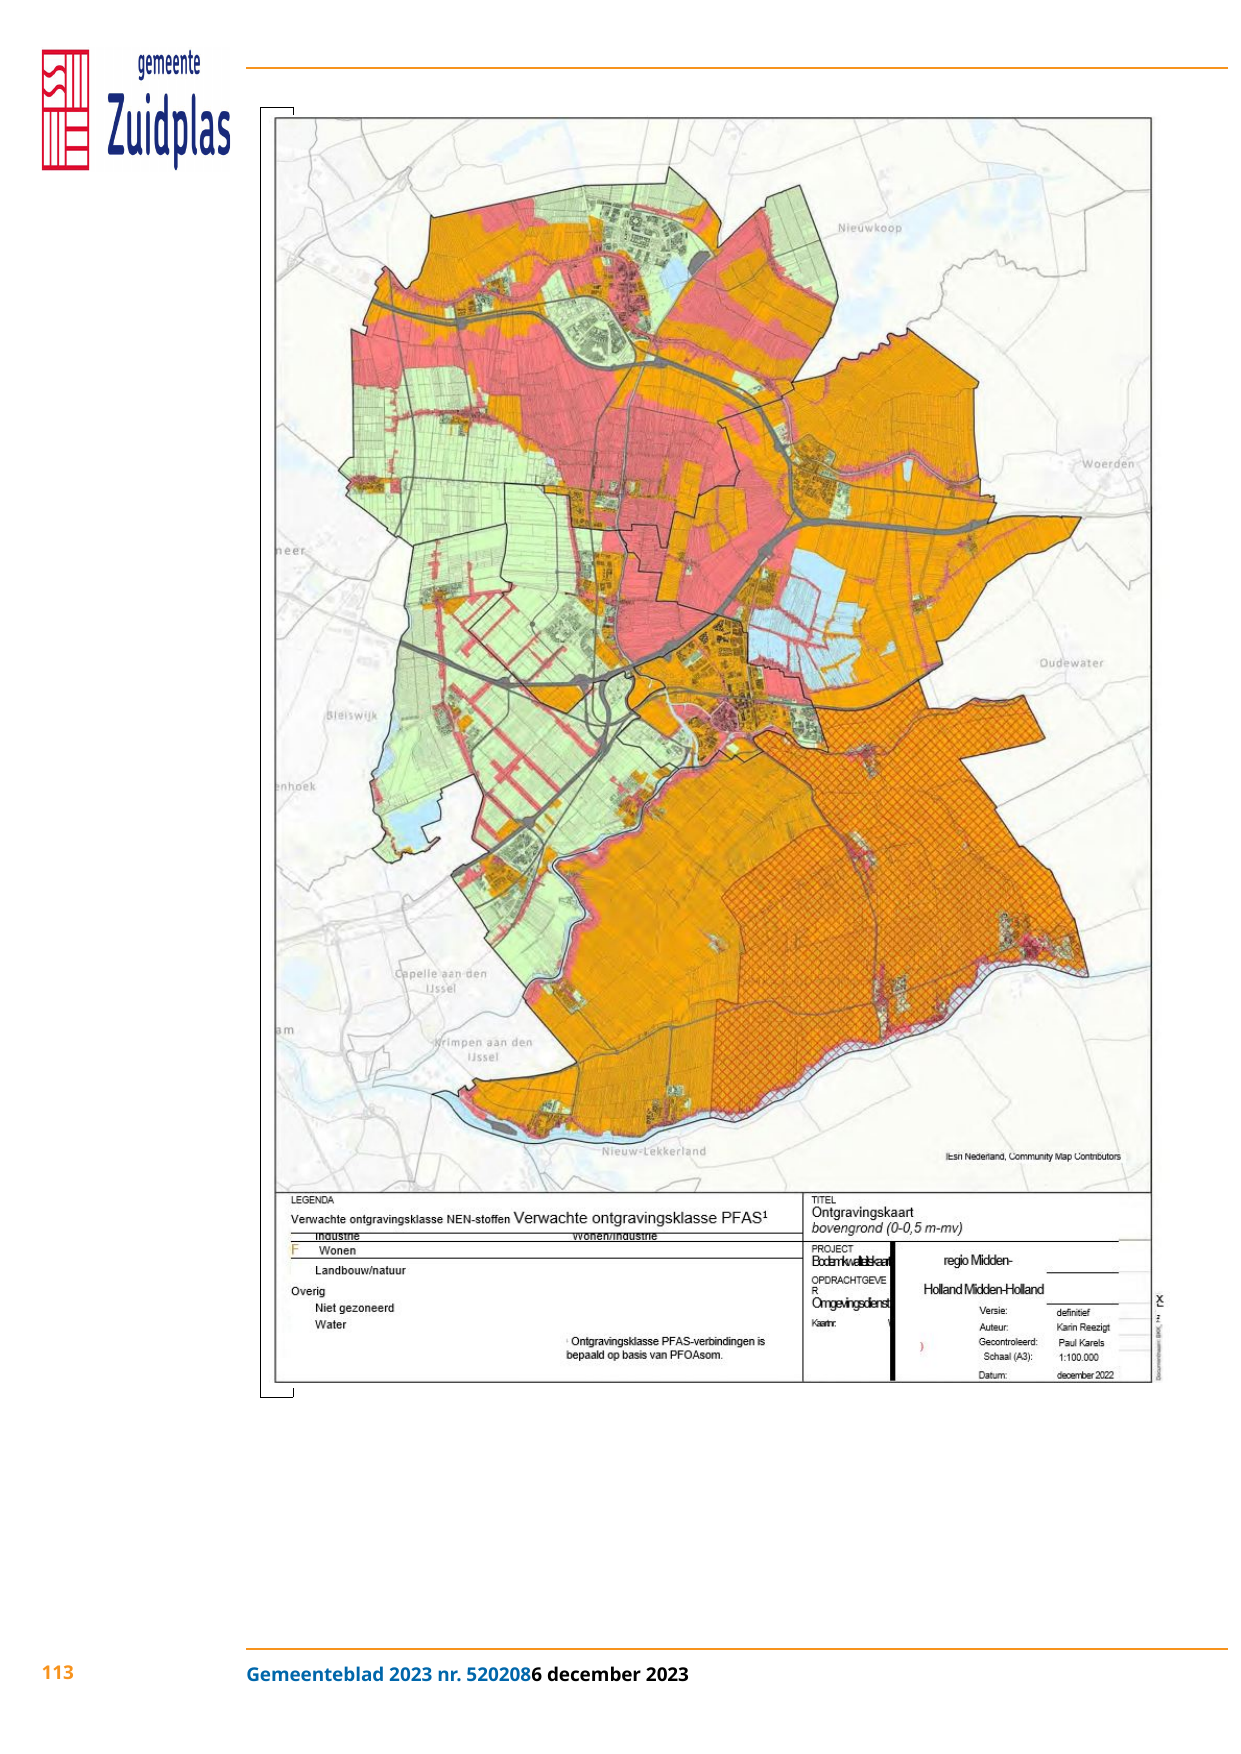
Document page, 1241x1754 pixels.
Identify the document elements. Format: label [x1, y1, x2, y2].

picture [268, 115, 1173, 1388]
picture [41, 47, 231, 172]
